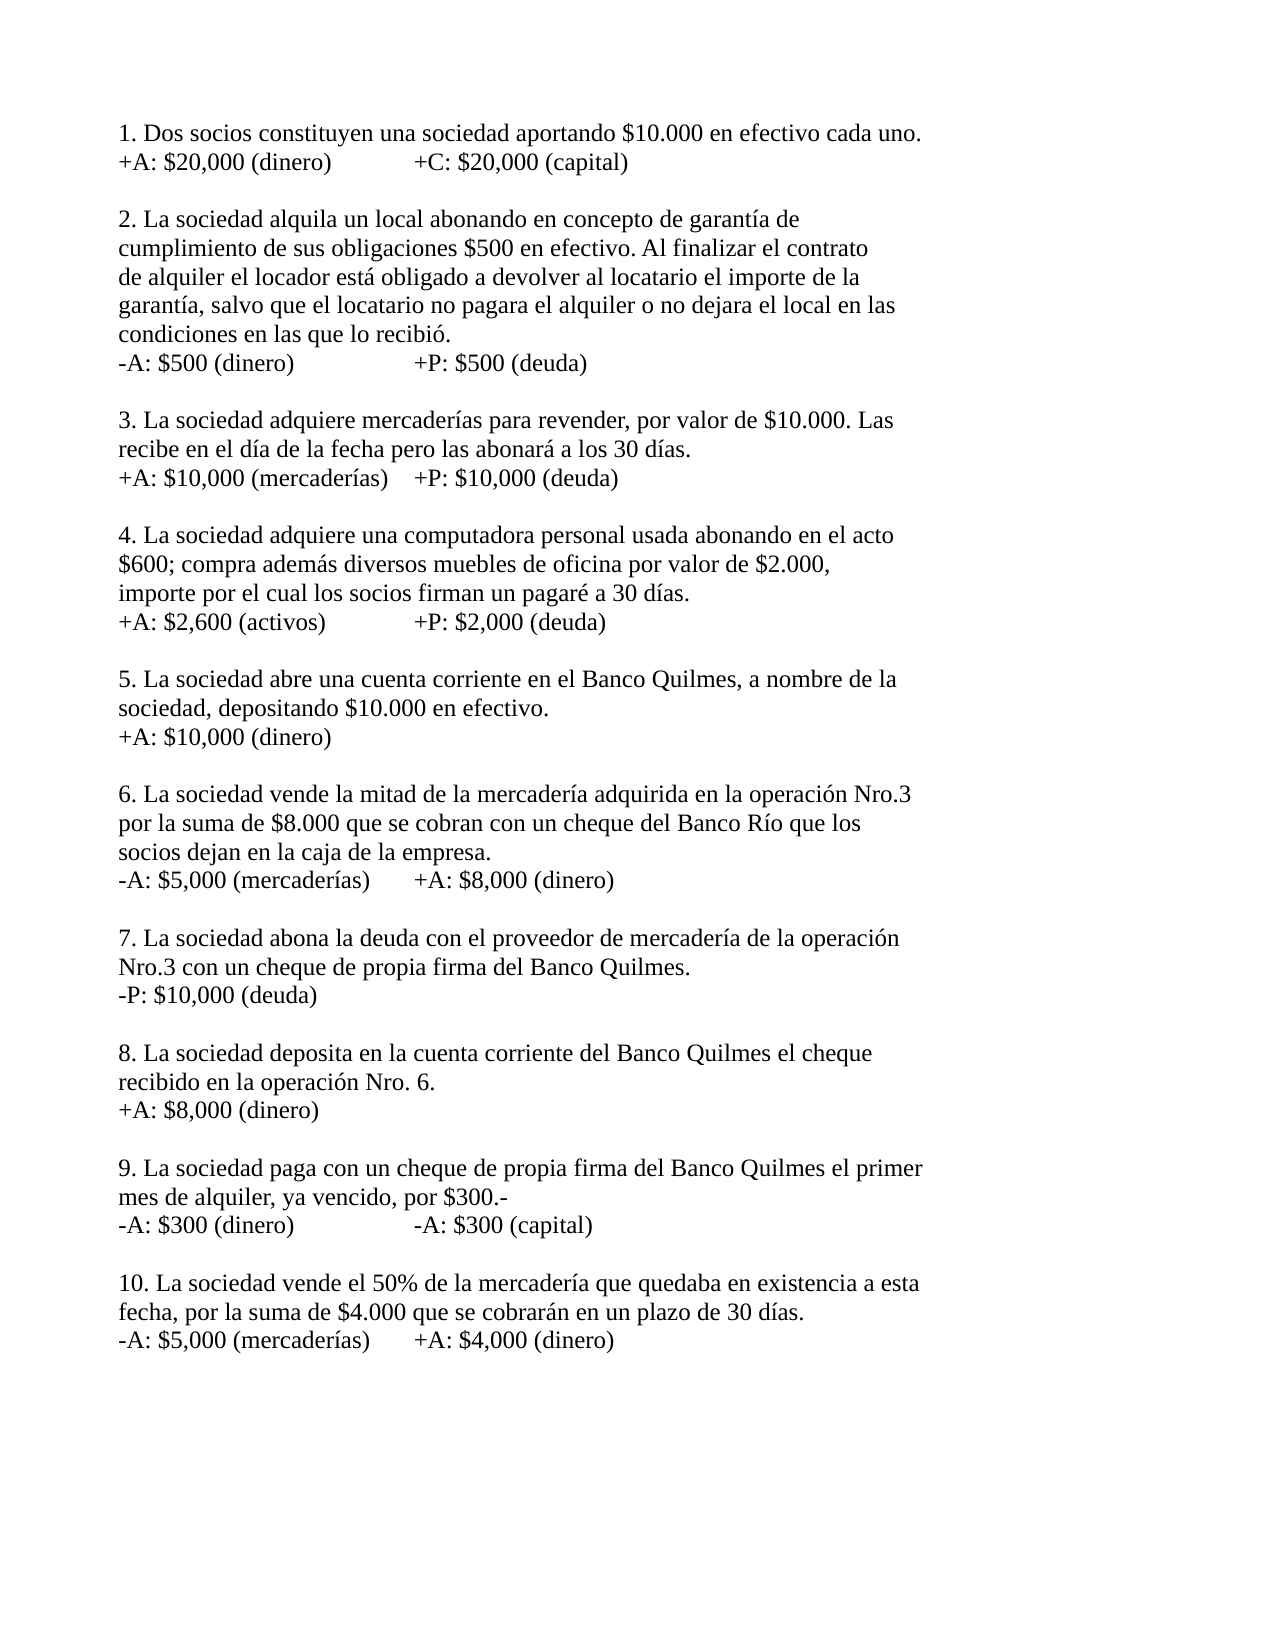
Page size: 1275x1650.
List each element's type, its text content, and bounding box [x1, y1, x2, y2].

text 10. La sociedad vende el 50% de la mercadería que quedaba en existencia a esta [118, 1268, 1157, 1297]
text 8. La sociedad deposita en la cuenta corriente del Banco Quilmes el cheque [118, 1038, 1157, 1067]
text 9. La sociedad paga con un cheque de propia firma del Banco Quilmes el primer [118, 1153, 1157, 1182]
text condiciones en las que lo recibió. [118, 319, 1157, 348]
text fecha, por la suma de $4.000 que se cobrarán en un plazo de 30 días. [118, 1297, 1157, 1326]
text 1. Dos socios constituyen una sociedad aportando $10.000 en efectivo cada uno. [118, 118, 1157, 147]
text 5. La sociedad abre una cuenta corriente en el Banco Quilmes, a nombre de la [118, 664, 1157, 693]
text importe por el cual los socios firman un pagaré a 30 días. [118, 578, 1157, 607]
text +A: $20,000 (dinero) +C: $20,000 (capital) [118, 147, 1157, 176]
text sociedad, depositando $10.000 en efectivo. [118, 693, 1157, 722]
text -A: $300 (dinero) -A: $300 (capital) [118, 1211, 1157, 1239]
text $600; compra además diversos muebles de oficina por valor de $2.000, [118, 549, 1157, 578]
text de alquiler el locador está obligado a devolver al locatario el importe de la [118, 262, 1157, 291]
text cumplimiento de sus obligaciones $500 en efectivo. Al finalizar el contrato [118, 233, 1157, 262]
text 4. La sociedad adquiere una computadora personal usada abonando en el acto [118, 521, 1157, 549]
text +A: $10,000 (mercaderías) +P: $10,000 (deuda) [118, 463, 1157, 492]
text 2. La sociedad alquila un local abonando en concepto de garantía de [118, 204, 1157, 233]
text +A: $10,000 (dinero) [118, 722, 1157, 751]
text -A: $5,000 (mercaderías) +A: $8,000 (dinero) [118, 866, 1157, 894]
text recibido en la operación Nro. 6. [118, 1067, 1157, 1096]
text +A: $2,600 (activos) +P: $2,000 (deuda) [118, 607, 1157, 636]
text +A: $8,000 (dinero) [118, 1096, 1157, 1124]
text 6. La sociedad vende la mitad de la mercadería adquirida en la operación Nro.3 [118, 779, 1157, 808]
text por la suma de $8.000 que se cobran con un cheque del Banco Río que los [118, 808, 1157, 837]
text -P: $10,000 (deuda) [118, 981, 1157, 1009]
text -A: $500 (dinero) +P: $500 (deuda) [118, 348, 1157, 377]
text 7. La sociedad abona la deuda con el proveedor de mercadería de la operación [118, 923, 1157, 952]
text -A: $5,000 (mercaderías) +A: $4,000 (dinero) [118, 1326, 1157, 1354]
text mes de alquiler, ya vencido, por $300.- [118, 1182, 1157, 1211]
text socios dejan en la caja de la empresa. [118, 837, 1157, 866]
text 3. La sociedad adquiere mercaderías para revender, por valor de $10.000. Las [118, 406, 1157, 434]
text garantía, salvo que el locatario no pagara el alquiler o no dejara el local en las [118, 291, 1157, 319]
text recibe en el día de la fecha pero las abonará a los 30 días. [118, 434, 1157, 463]
text Nro.3 con un cheque de propia firma del Banco Quilmes. [118, 952, 1157, 981]
